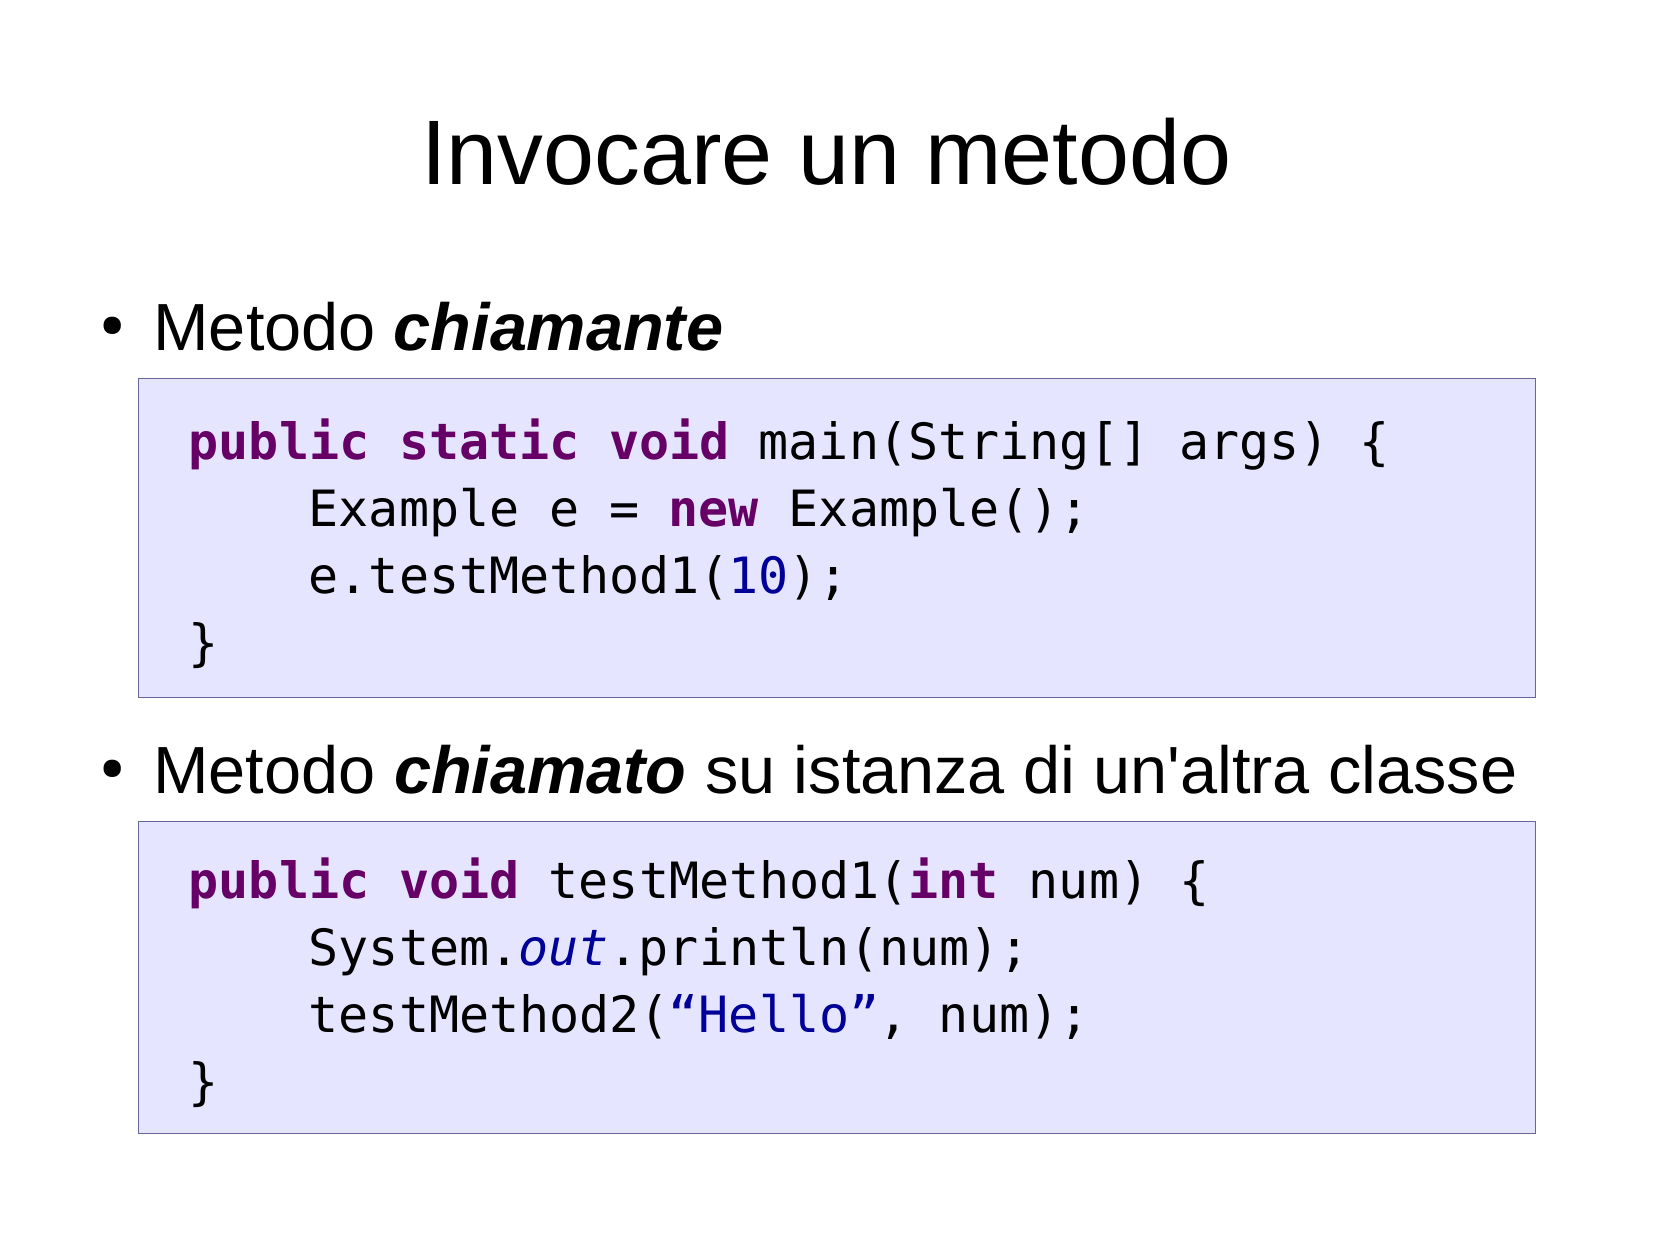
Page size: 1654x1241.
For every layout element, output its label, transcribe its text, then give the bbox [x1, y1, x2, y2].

text_box public static void main(String[] args) { Example e = new Example(); e.testMethod1(10); } [138, 378, 1536, 698]
list Metodo chiamato su istanza di un'altra classe [82, 733, 1571, 822]
text_box public void testMethod1(int num) { System.out.println(num); testMethod2(“Hello”, num); } [138, 821, 1536, 1134]
title Invocare un metodo [82, 49, 1571, 257]
list Metodo chiamante [82, 290, 1571, 379]
